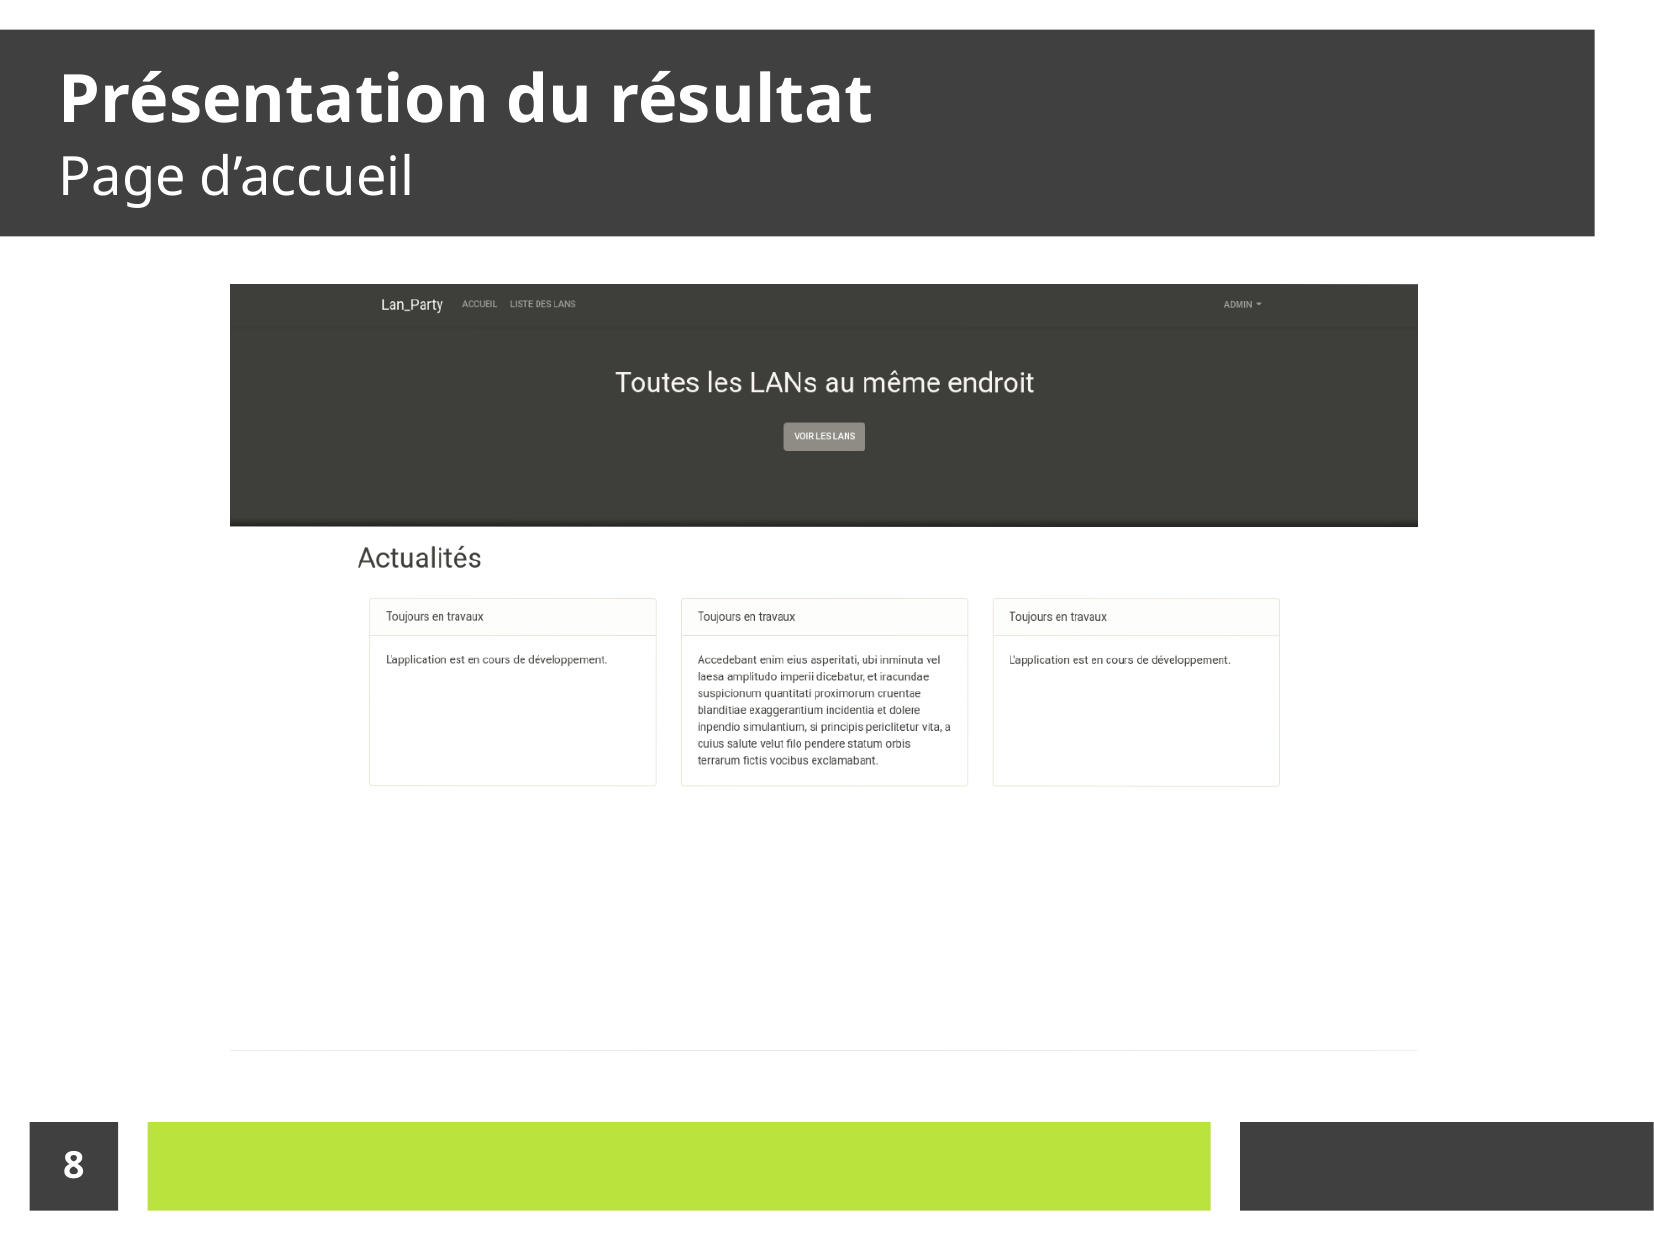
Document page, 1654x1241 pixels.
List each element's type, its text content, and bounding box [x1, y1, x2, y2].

title Page d’accueil [59, 118, 1595, 207]
picture [229, 284, 1418, 1051]
title Présentation du résultat [59, 47, 1595, 118]
text_box [29, 1122, 119, 1211]
